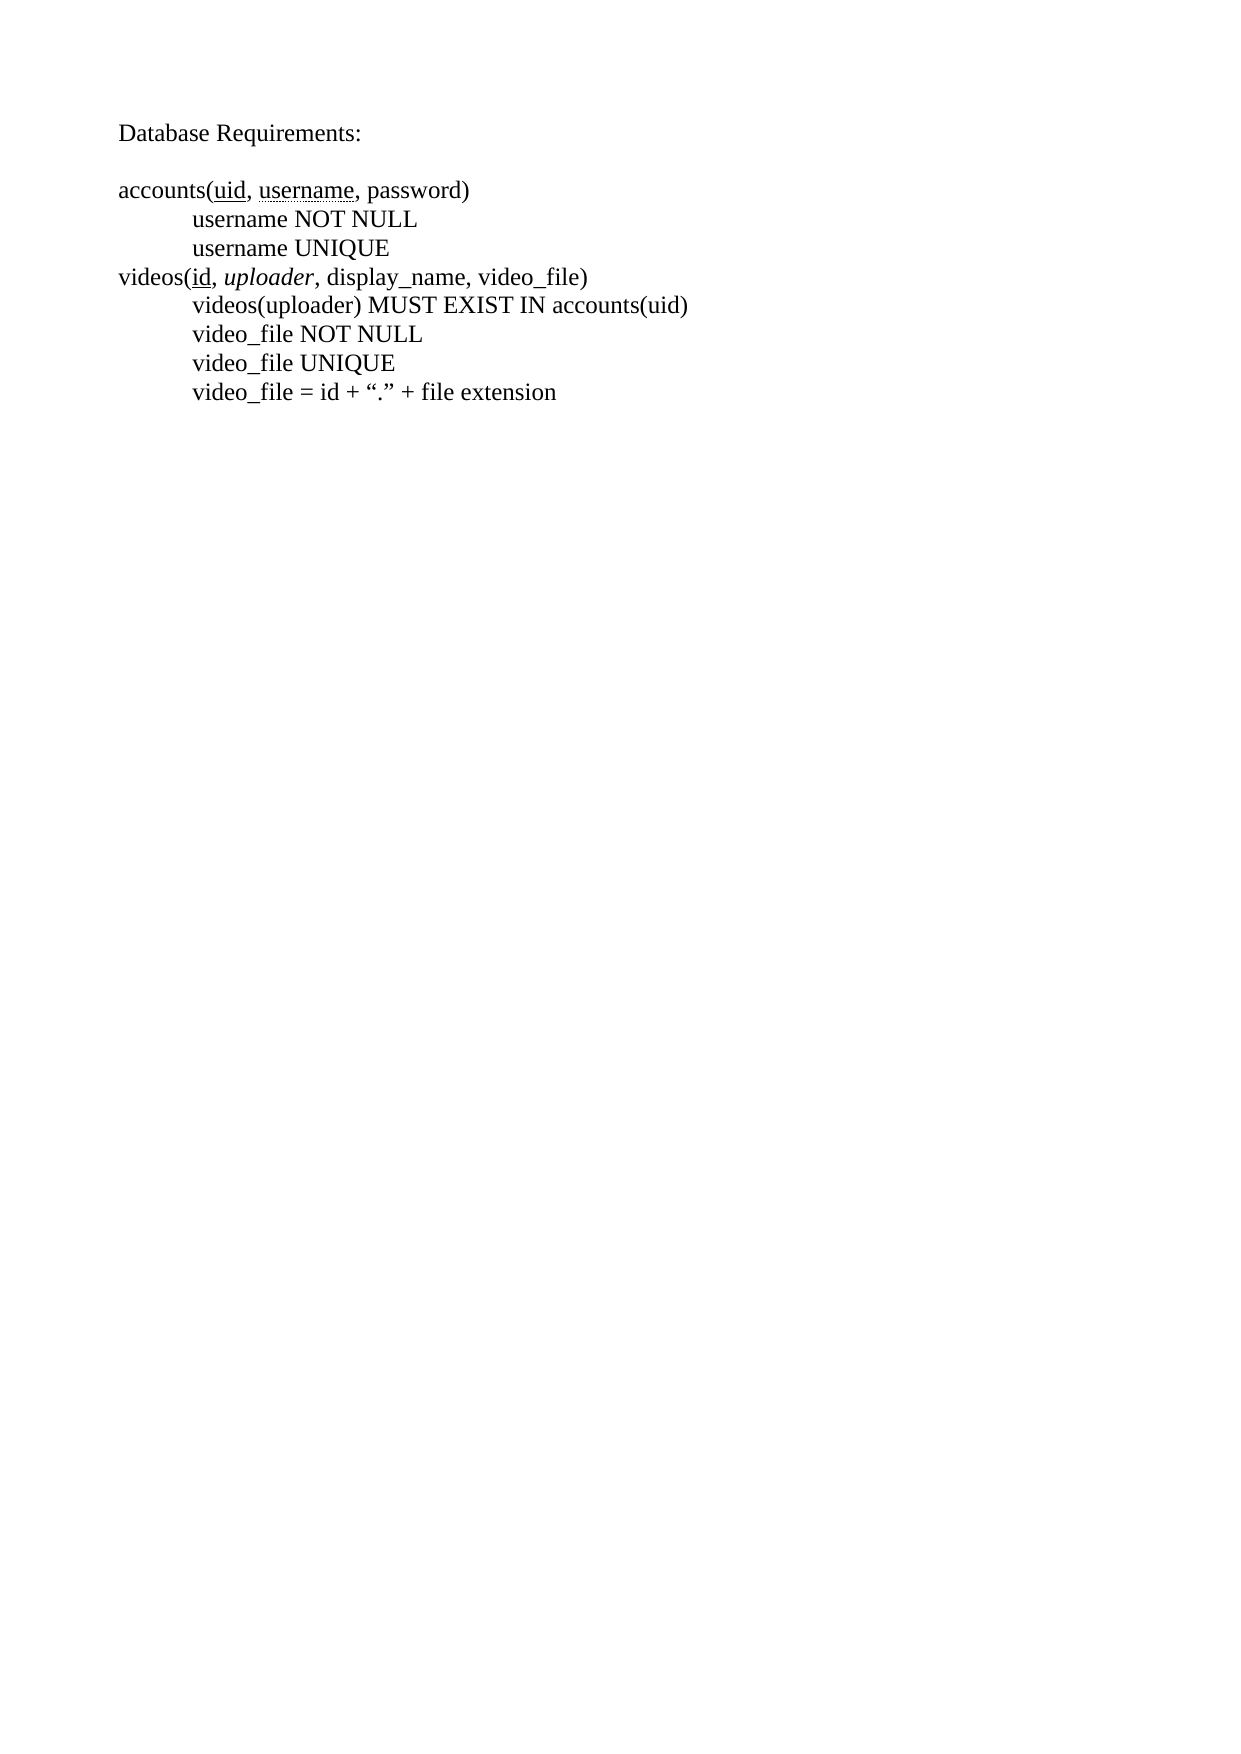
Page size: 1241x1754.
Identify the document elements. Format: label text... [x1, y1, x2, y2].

text username NOT NULL [118, 204, 1122, 233]
text video_file = id + “.” + file extension [118, 377, 1122, 406]
text accounts(uid, username, password) [118, 176, 1122, 204]
text videos(uploader) MUST EXIST IN accounts(uid) [118, 291, 1122, 319]
text videos(id, uploader, display_name, video_file) [118, 262, 1122, 291]
text video_file NOT NULL [118, 319, 1122, 348]
text Database Requirements: [118, 118, 1122, 147]
text video_file UNIQUE [118, 348, 1122, 377]
text username UNIQUE [118, 233, 1122, 262]
